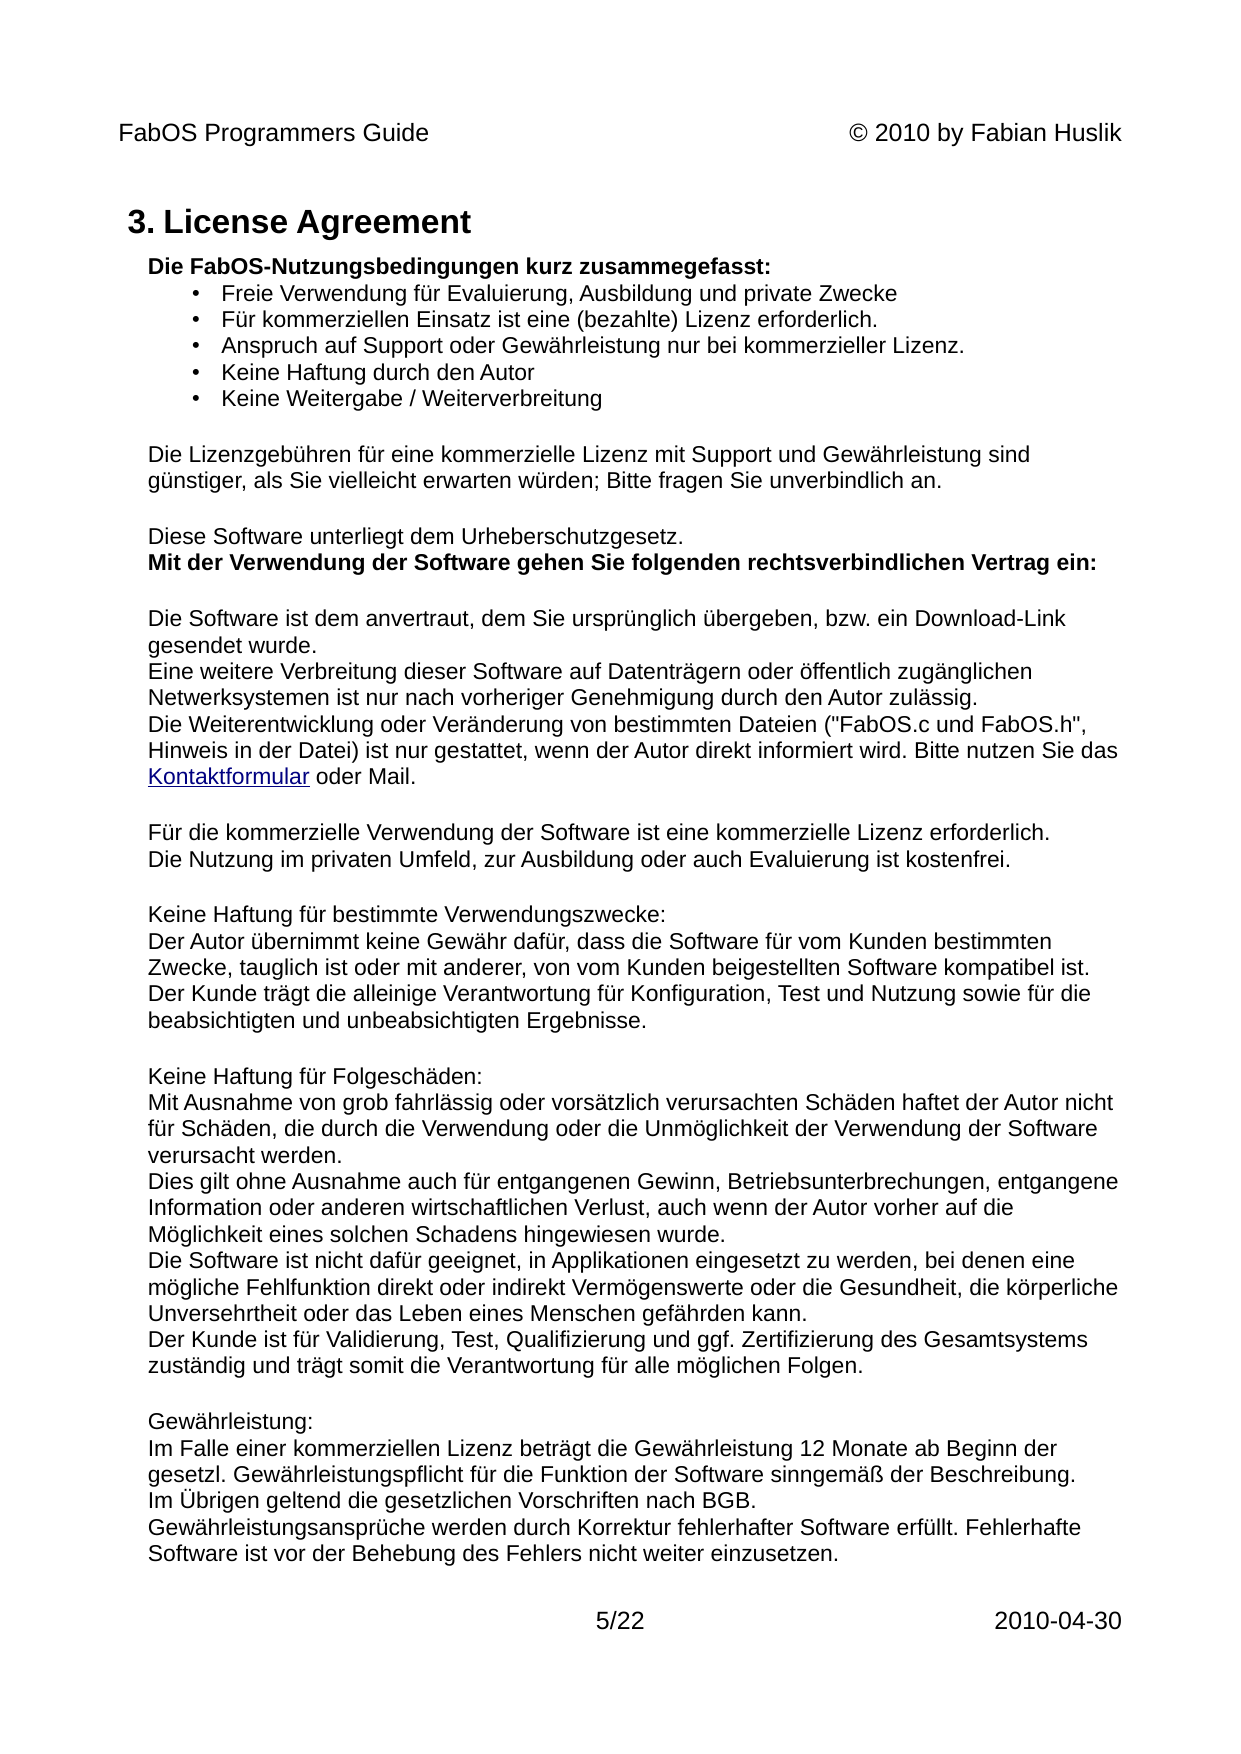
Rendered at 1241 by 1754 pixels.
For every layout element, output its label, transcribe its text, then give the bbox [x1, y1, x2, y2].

list Freie Verwendung für Evaluierung, Ausbildung und private Zwecke [192, 279, 1122, 306]
list Anspruch auf Support oder Gewährleistung nur bei kommerzieller Lizenz. [192, 332, 1122, 359]
list Keine Haftung durch den Autor [192, 359, 1122, 385]
text Diese Software unterliegt dem Urheberschutzgesetz. Mit der Verwendung der Software gehen Sie folgenden rechtsverbindlichen Vertrag ein: [148, 523, 1122, 576]
list Für kommerziellen Einsatz ist eine (bezahlte) Lizenz erforderlich. [192, 306, 1122, 332]
text Die Lizenzgebühren für eine kommerzielle Lizenz mit Support und Gewährleistung sind günstiger, als Sie vielleicht erwarten würden; Bitte fragen Sie unverbindlich an. [148, 441, 1122, 493]
text Keine Haftung für Folgeschäden: Mit Ausnahme von grob fahrlässig oder vorsätzlich verursachten Schäden haftet der Autor nicht für Schäden, die durch die Verwendung oder die Unmöglichkeit der Verwendung der Software verursacht werden. Dies gilt ohne Ausnahme auch für entgangenen Gewinn, Betriebsunterbrechungen, entgangene Information oder anderen wirtschaftlichen Verlust, auch wenn der Autor vorher auf die Möglichkeit eines solchen Schadens hingewiesen wurde. Die Software ist nicht dafür geeignet, in Applikationen eingesetzt zu werden, bei denen eine mögliche Fehlfunktion direkt oder indirekt Vermögenswerte oder die Gesundheit, die körperliche Unversehrtheit oder das Leben eines Menschen gefährden kann. Der Kunde ist für Validierung, Test, Qualifizierung und ggf. Zertifizierung des Gesamtsystems zuständig und trägt somit die Verantwortung für alle möglichen Folgen. [148, 1063, 1122, 1379]
text Gewährleistung: Im Falle einer kommerziellen Lizenz beträgt die Gewährleistung 12 Monate ab Beginn der gesetzl. Gewährleistungspflicht für die Funktion der Software sinngemäß der Beschreibung. Im Übrigen geltend die gesetzlichen Vorschriften nach BGB. Gewährleistungsansprüche werden durch Korrektur fehlerhafter Software erfüllt. Fehlerhafte Software ist vor der Behebung des Fehlers nicht weiter einzusetzen. [148, 1408, 1122, 1566]
list Keine Weitergabe / Weiterverbreitung [192, 385, 1122, 411]
text Die FabOS-Nutzungsbedingungen kurz zusammegefasst: [148, 253, 1122, 279]
subtitle License Agreement [118, 202, 1122, 241]
text Für die kommerzielle Verwendung der Software ist eine kommerzielle Lizenz erforderlich. Die Nutzung im privaten Umfeld, zur Ausbildung oder auch Evaluierung ist kostenfrei. [148, 819, 1122, 872]
text Die Software ist dem anvertraut, dem Sie ursprünglich übergeben, bzw. ein Download-Link gesendet wurde. Eine weitere Verbreitung dieser Software auf Datenträgern oder öffentlich zugänglichen Netwerksystemen ist nur nach vorheriger Genehmigung durch den Autor zulässig. Die Weiterentwicklung oder Veränderung von bestimmten Dateien ("FabOS.c und FabOS.h", Hinweis in der Datei) ist nur gestattet, wenn der Autor direkt informiert wird. Bitte nutzen Sie das Kontaktformular oder Mail. [148, 605, 1122, 790]
text Keine Haftung für bestimmte Verwendungszwecke: Der Autor übernimmt keine Gewähr dafür, dass die Software für vom Kunden bestimmten Zwecke, tauglich ist oder mit anderer, von vom Kunden beigestellten Software kompatibel ist. Der Kunde trägt die alleinige Verantwortung für Konfiguration, Test und Nutzung sowie für die beabsichtigten und unbeabsichtigten Ergebnisse. [148, 901, 1122, 1033]
